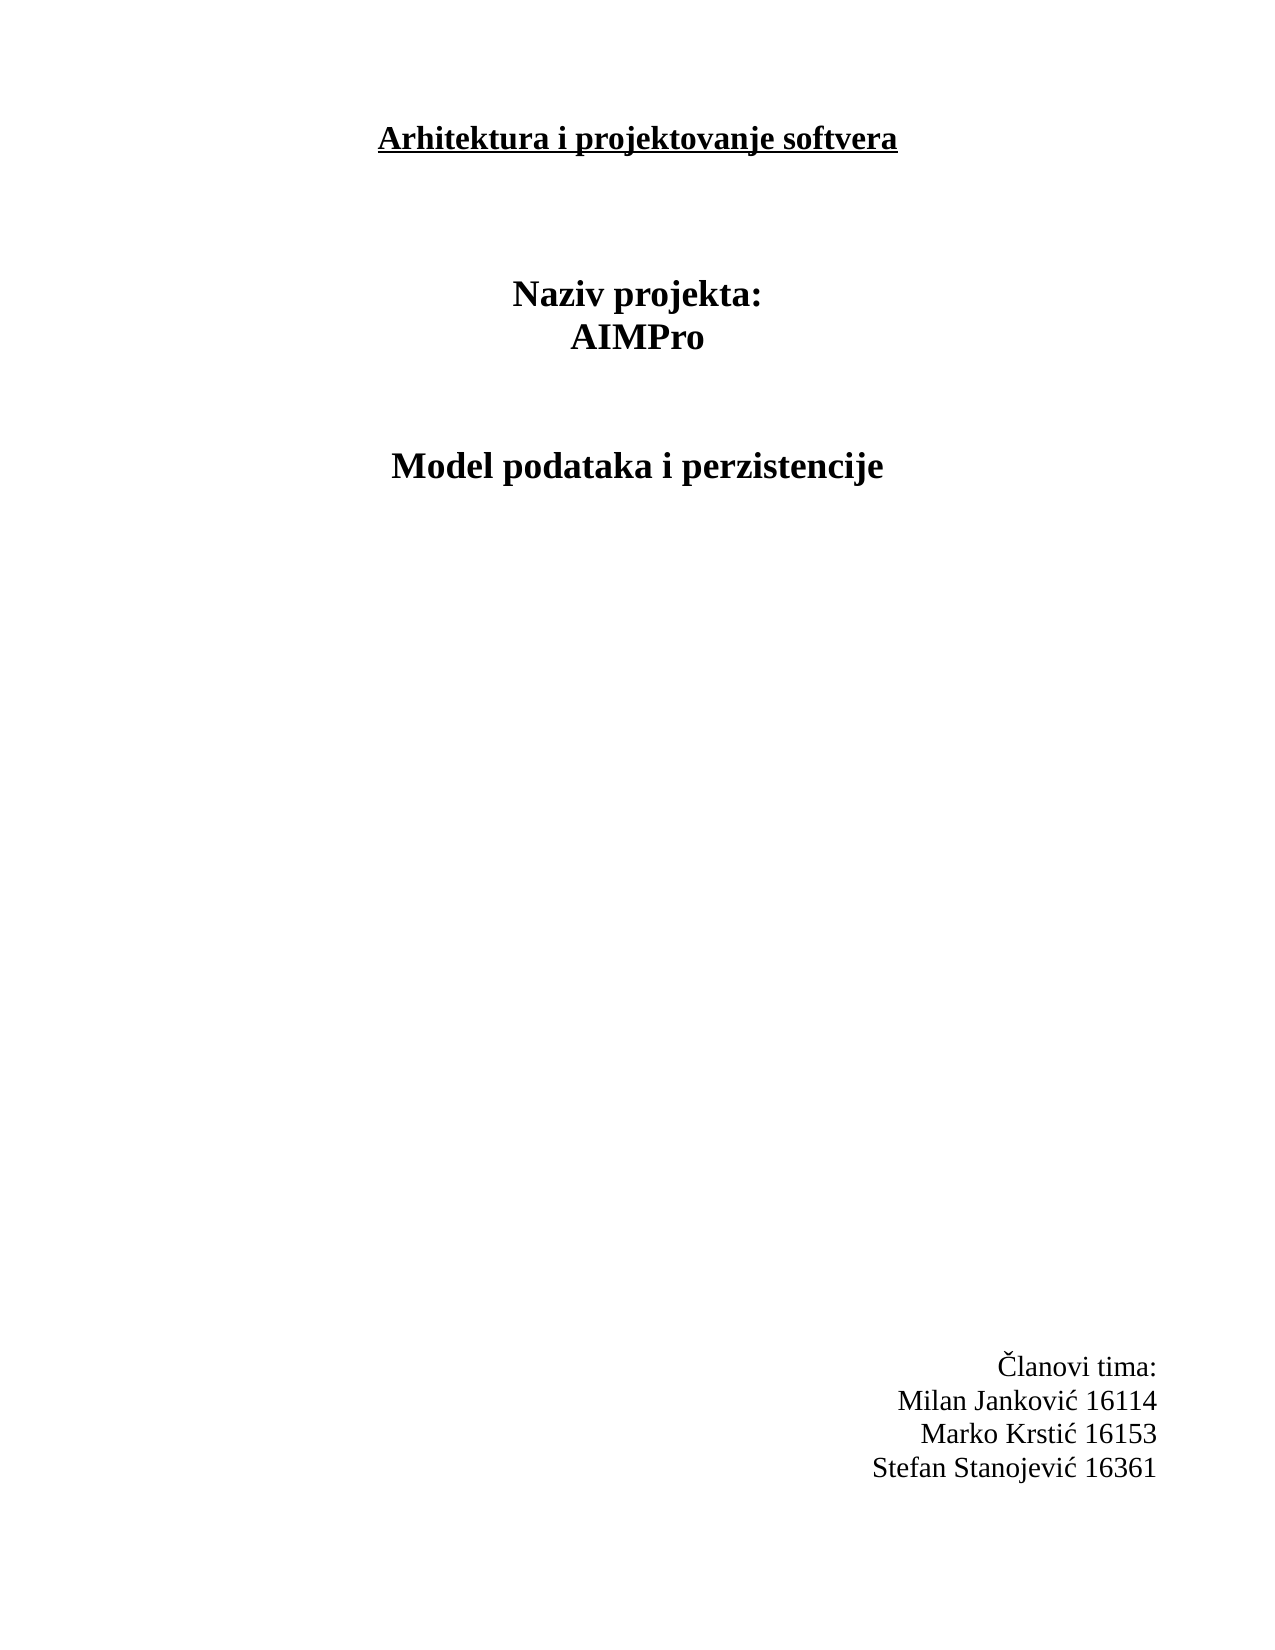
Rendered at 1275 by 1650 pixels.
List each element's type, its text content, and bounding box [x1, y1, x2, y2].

text Model podataka i perzistencije [118, 444, 1157, 487]
text Članovi tima: [118, 1349, 1157, 1383]
text Marko Krstić 16153 [118, 1417, 1157, 1450]
text AIMPro [118, 314, 1157, 358]
text Stefan Stanojević 16361 [118, 1450, 1157, 1484]
text Naziv projekta: [118, 271, 1157, 314]
text Milan Janković 16114 [118, 1383, 1157, 1417]
text Arhitektura i projektovanje softvera [118, 118, 1157, 156]
